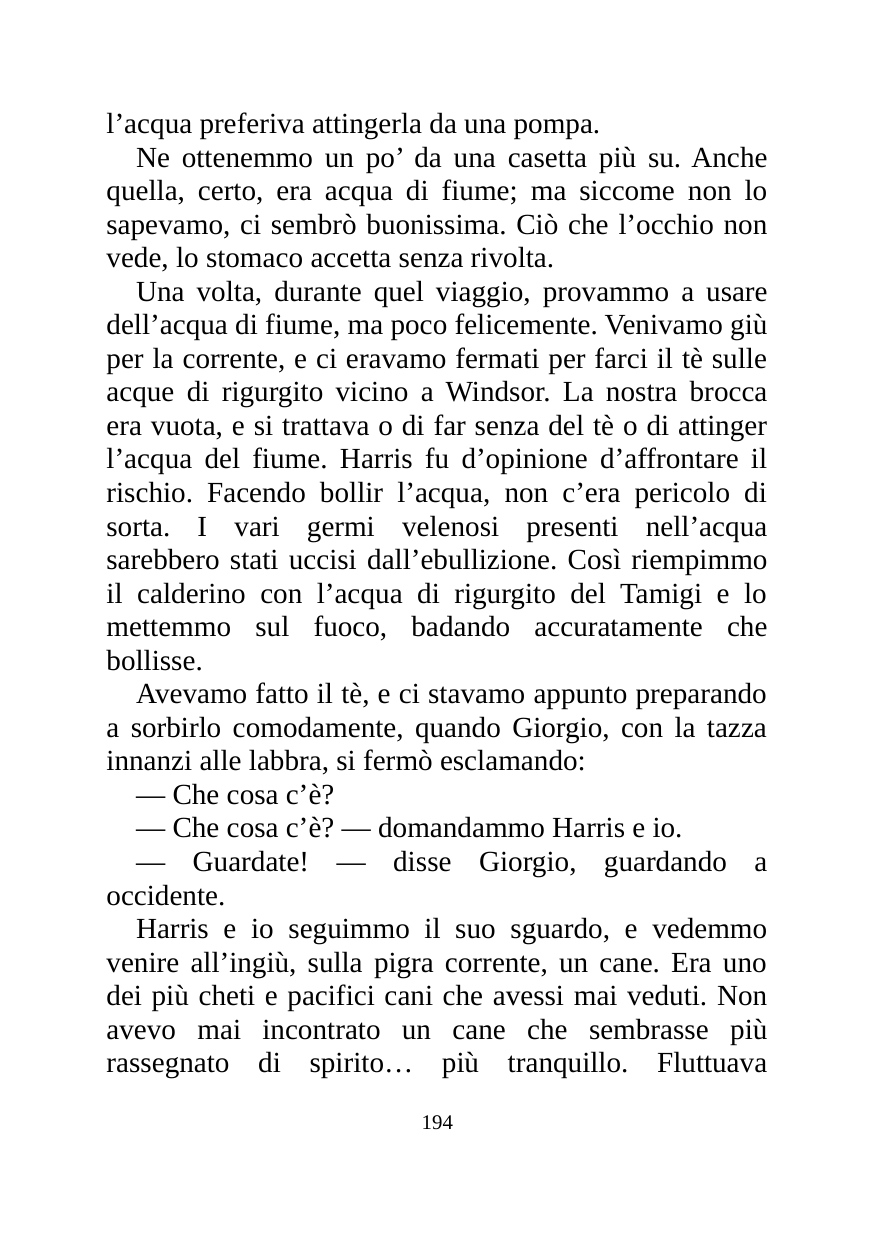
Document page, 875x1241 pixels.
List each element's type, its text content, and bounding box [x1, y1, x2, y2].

text Ne ottenemmo un po’ da una casetta più su. Anche quella, certo, era acqua di fiume; ma siccome non lo sapevamo, ci sembrò buonissima. Ciò che l’occhio non vede, lo stomaco accetta senza rivolta. [106, 140, 768, 274]
text Avevamo fatto il tè, e ci stavamo appunto preparando a sorbirlo comodamente, quando Giorgio, con la tazza innanzi alle labbra, si fermò esclamando: [106, 676, 768, 777]
text — Guardate! — disse Giorgio, guardando a occidente. [106, 844, 768, 911]
text l’acqua preferiva attingerla da una pompa. [106, 106, 768, 140]
text — Che cosa c’è? [106, 777, 768, 811]
text Harris e io seguimmo il suo sguardo, e vedemmo venire all’ingiù, sulla pigra corrente, un cane. Era uno dei più cheti e pacifici cani che avessi mai veduti. Non avevo mai incontrato un cane che sembrasse più rassegnato di spirito… più tranquillo. Fluttuava [106, 911, 768, 1079]
text Una volta, durante quel viaggio, provammo a usare dell’acqua di fiume, ma poco felicemente. Venivamo giù per la corrente, e ci eravamo fermati per farci il tè sulle acque di rigurgito vicino a Windsor. La nostra brocca era vuota, e si trattava o di far senza del tè o di attinger l’acqua del fiume. Harris fu d’opinione d’affrontare il rischio. Facendo bollir l’acqua, non c’era pericolo di sorta. I vari germi velenosi presenti nell’acqua sarebbero stati uccisi dall’ebullizione. Così riempimmo il calderino con l’acqua di rigurgito del Tamigi e lo mettemmo sul fuoco, badando accuratamente che bollisse. [106, 274, 768, 676]
text — Che cosa c’è? — domandammo Harris e io. [106, 811, 768, 844]
